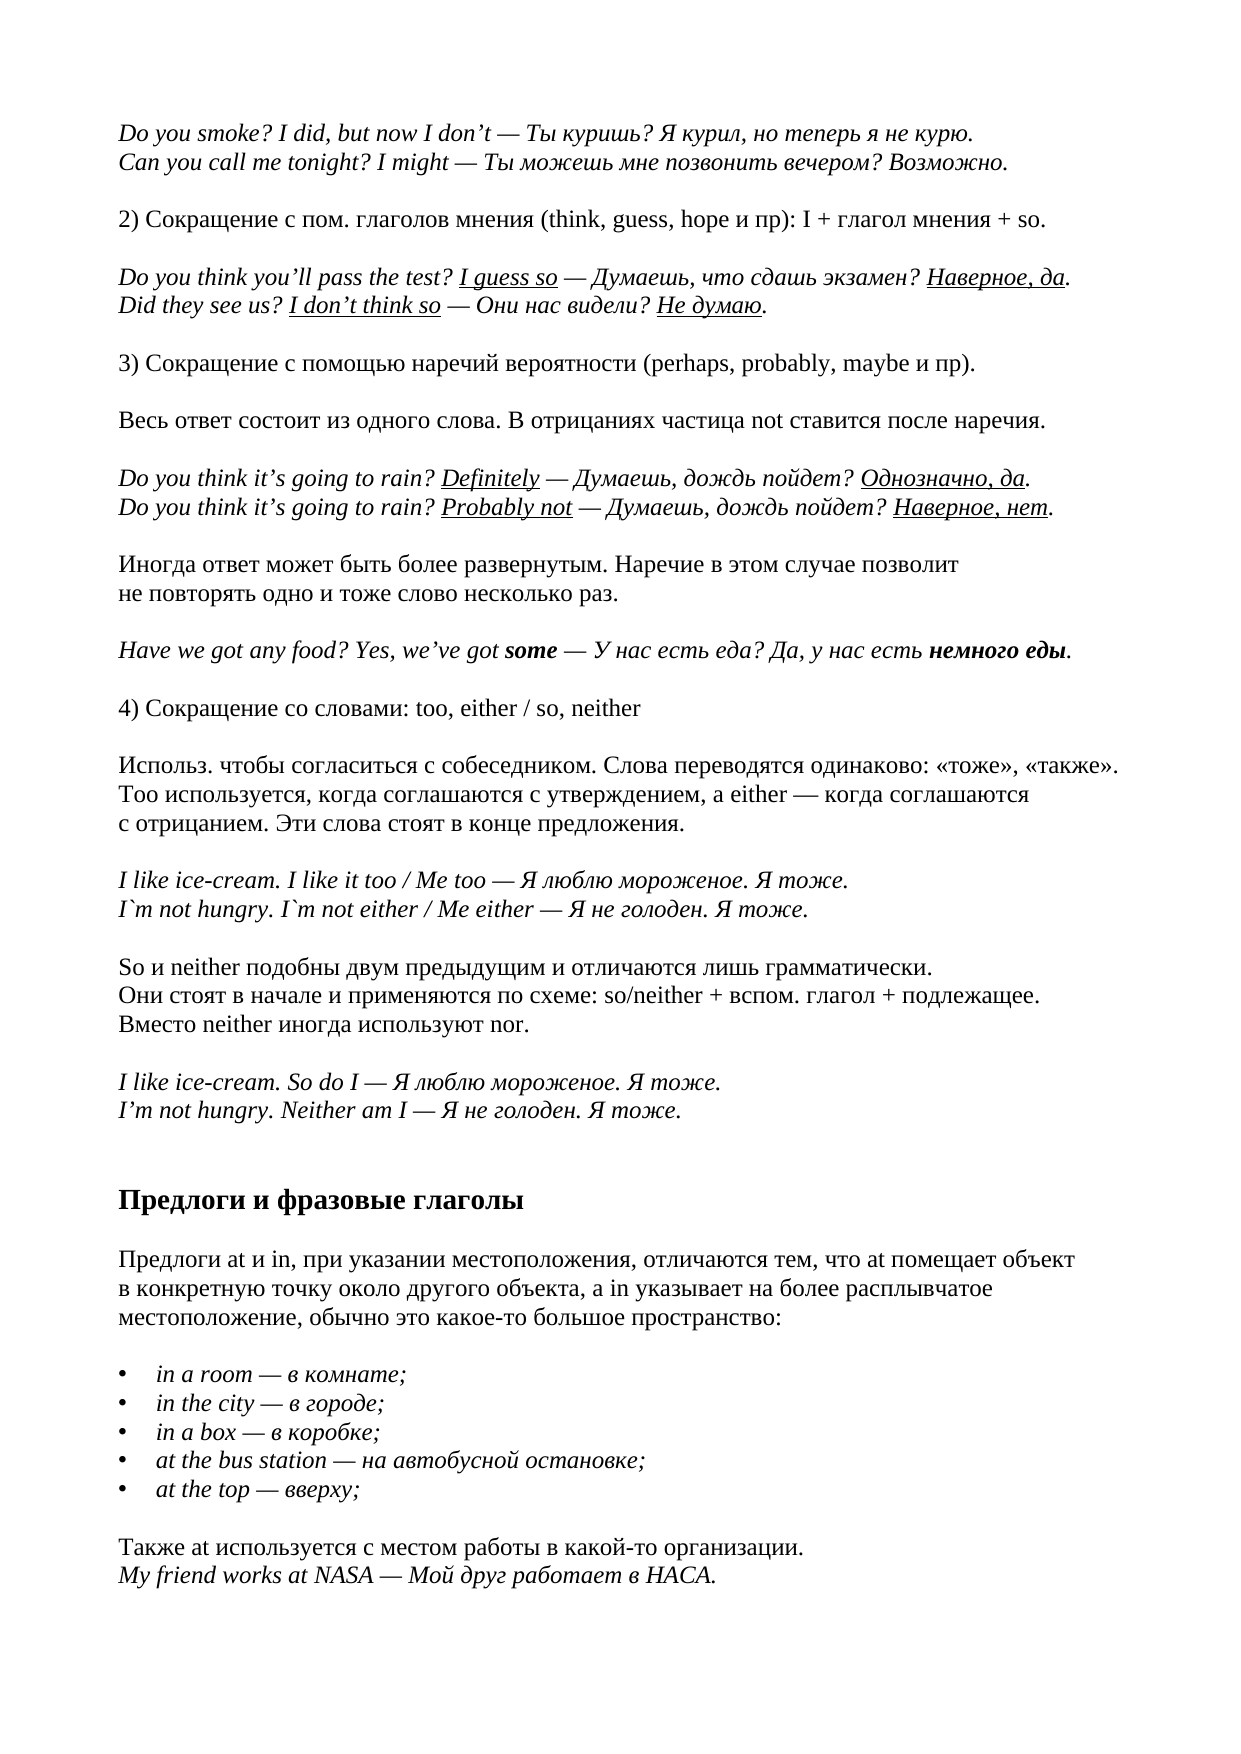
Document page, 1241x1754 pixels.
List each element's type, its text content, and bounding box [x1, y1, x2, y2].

list at the top — вверху; [118, 1474, 1122, 1503]
text Do you smoke? I did, but now I don’t — Ты куришь? Я курил, но теперь я не курю. [118, 118, 1122, 147]
text 2) Сокращение с пом. глаголов мнения (think, guess, hope и пр): I + глагол мнения + so. [118, 204, 1122, 233]
text Предлоги и фразовые глаголы [118, 1182, 1122, 1215]
text Have we got any food? Yes, we’ve got some — У нас есть еда? Да, у нас есть немного еды. [118, 636, 1122, 664]
text Предлоги at и in, при указании местоположения, отличаются тем, что at помещает объект [118, 1244, 1122, 1273]
list at the bus station — на автобусной остановке; [118, 1445, 1122, 1474]
text Can you call me tonight? I might — Ты можешь мне позвонить вечером? Возможно. [118, 147, 1122, 176]
text не повторять одно и тоже слово несколько раз. [118, 578, 1122, 607]
text I`m not hungry. I`m not either / Me either — Я не голоден. Я тоже. [118, 894, 1122, 923]
list in a box — в коробке; [118, 1417, 1122, 1445]
text Весь ответ состоит из одного слова. В отрицаниях частица not ставится после наречия. [118, 406, 1122, 434]
list in the city — в городе; [118, 1388, 1122, 1417]
text So и neither подобны двум предыдущим и отличаются лишь грамматически. [118, 952, 1122, 981]
text Do you think it’s going to rain? Definitely — Думаешь, дождь пойдет? Однозначно, да. [118, 463, 1122, 492]
text с отрицанием. Эти слова стоят в конце предложения. [118, 808, 1122, 837]
text I like ice-cream. I like it too / Me too — Я люблю мороженое. Я тоже. [118, 866, 1122, 894]
text Они стоят в начале и применяются по схеме: so/neither + вспом. глагол + подлежащее. [118, 981, 1122, 1009]
text I like ice-cream. So do I — Я люблю мороженое. Я тоже. [118, 1067, 1122, 1096]
text Do you think you’ll pass the test? I guess so — Думаешь, что сдашь экзамен? Наверное, да. [118, 262, 1122, 291]
text Вместо neither иногда используют nor. [118, 1009, 1122, 1038]
list in a room — в комнате; [118, 1359, 1122, 1388]
text My friend works at NASA — Мой друг работает в НАСА. [118, 1560, 1122, 1589]
text Также at используется с местом работы в какой-то организации. [118, 1532, 1122, 1560]
text в конкретную точку около другого объекта, а in указывает на более расплывчатое местоположение, обычно это какое-то большое пространство: [118, 1273, 1122, 1330]
text Использ. чтобы согласиться с собеседником. Слова переводятся одинаково: «тоже», «также». [118, 751, 1122, 779]
text 4) Сокращение со словами: too, either / so, neither [118, 693, 1122, 722]
text Did they see us? I don’t think so — Они нас видели? Не думаю. [118, 291, 1122, 319]
text Иногда ответ может быть более развернутым. Наречие в этом случае позволит [118, 549, 1122, 578]
text Too используется, когда соглашаются с утверждением, а either — когда соглашаются [118, 779, 1122, 808]
text Do you think it’s going to rain? Probably not — Думаешь, дождь пойдет? Наверное, нет. [118, 492, 1122, 521]
text I’m not hungry. Neither am I — Я не голоден. Я тоже. [118, 1096, 1122, 1124]
text 3) Сокращение с помощью наречий вероятности (perhaps, probably, maybe и пр). [118, 348, 1122, 377]
